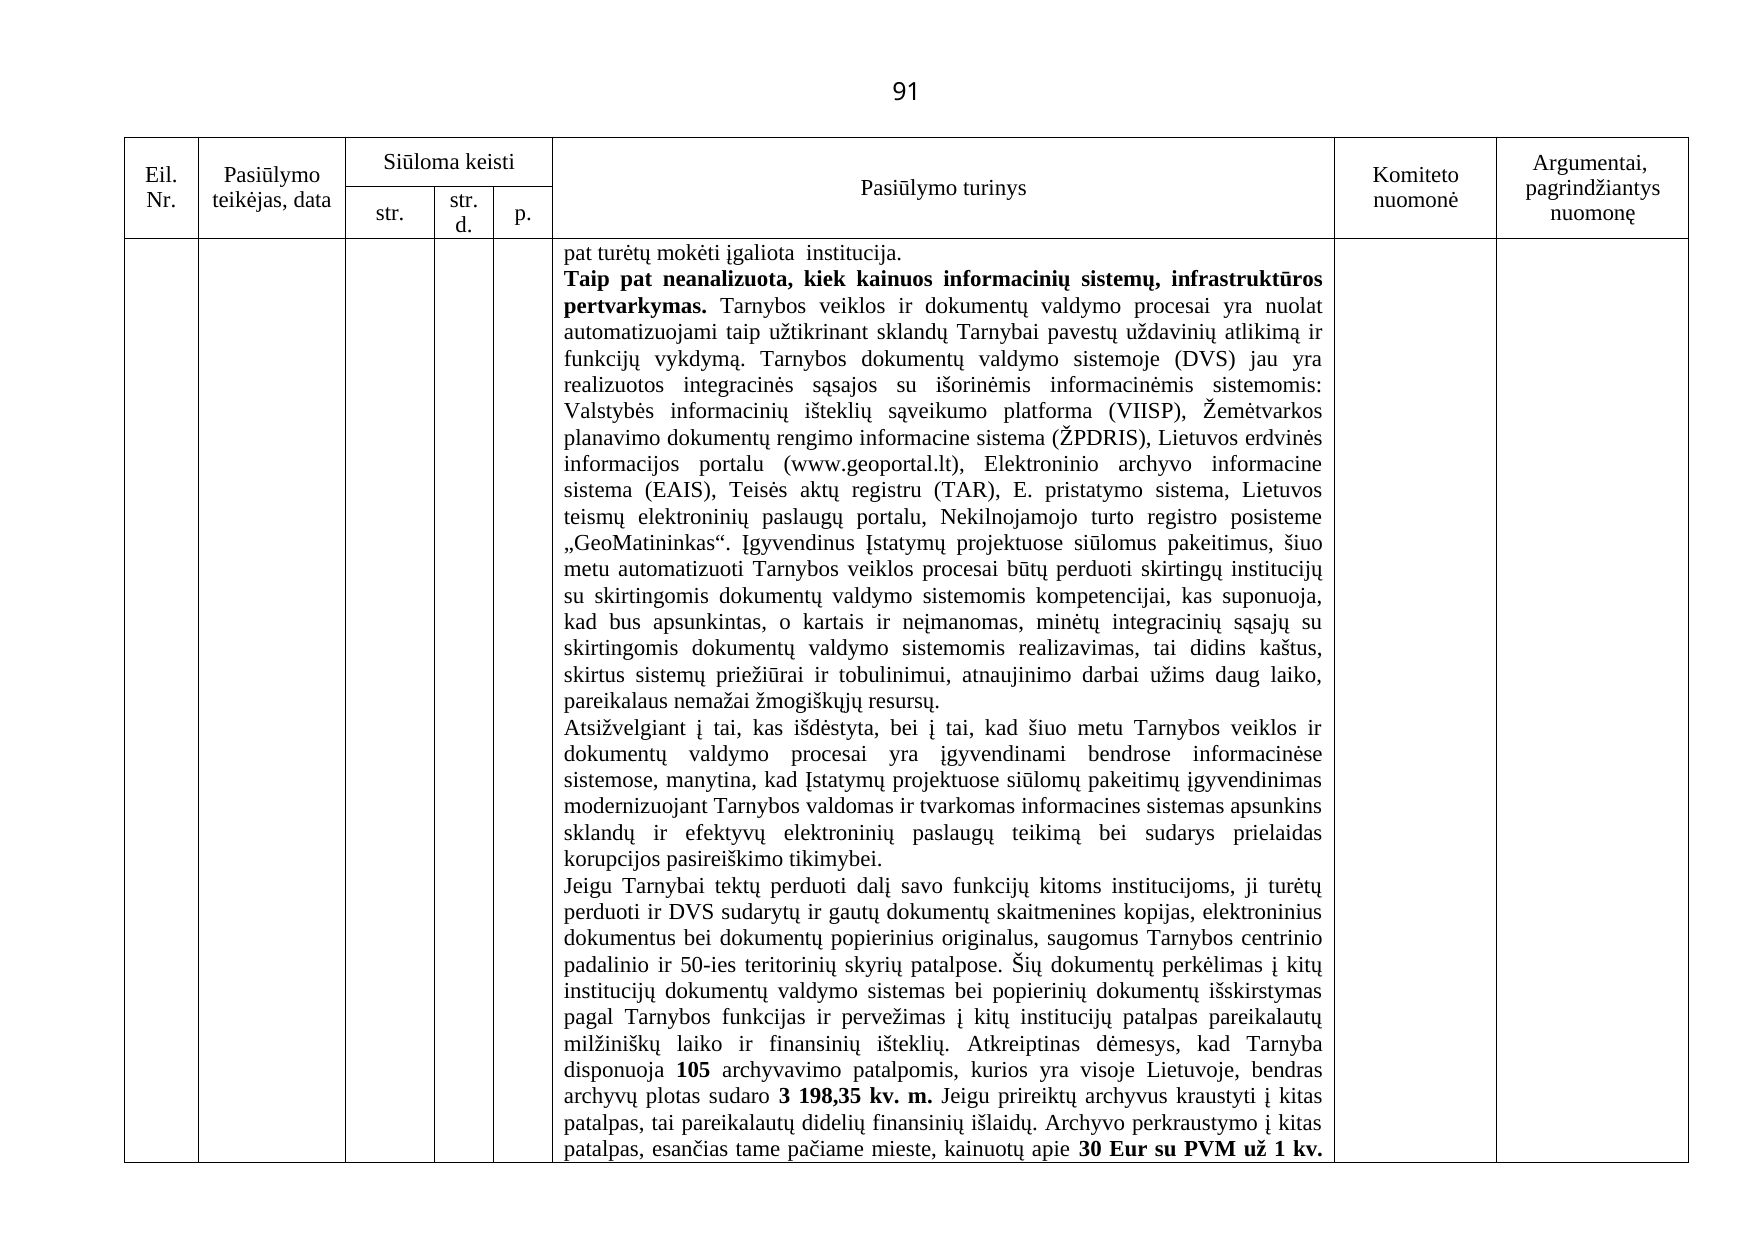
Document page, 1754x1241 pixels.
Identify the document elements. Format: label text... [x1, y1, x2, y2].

table_cell str. [346, 187, 434, 238]
table_header Pasiūlymo turinys [553, 138, 1334, 238]
table_cell [1335, 239, 1496, 1162]
table_cell [1497, 239, 1688, 1162]
table_cell [199, 239, 345, 1162]
table_header Siūloma keisti [346, 138, 552, 186]
table_cell str. d. [435, 187, 493, 238]
table_cell [346, 239, 434, 1162]
table_cell [125, 239, 198, 1162]
table_header Komiteto nuomonė [1335, 138, 1496, 238]
table_cell p. [494, 187, 552, 238]
table_cell pat turėtų mokėti įgaliota institucija. Taip pat neanalizuota, kiek kainuos informacinių sistemų, infrastruktūros pertvarkymas. Tarnybos veiklos ir dokumentų valdymo procesai yra nuolat automatizuojami taip užtikrinant sklandų Tarnybai pavestų uždavinių atlikimą ir funkcijų vykdymą. Tarnybos dokumentų valdymo sistemoje (DVS) jau yra realizuotos integracinės sąsajos su išorinėmis informacinėmis sistemomis: Valstybės informacinių išteklių sąveikumo platforma (VIISP), Žemėtvarkos planavimo dokumentų rengimo informacine sistema (ŽPDRIS), Lietuvos erdvinės informacijos portalu (www.geoportal.lt), Elektroninio archyvo informacine sistema (EAIS), Teisės aktų registru (TAR), E. pristatymo sistema, Lietuvos teismų elektroninių paslaugų portalu, Nekilnojamojo turto registro posisteme „GeoMatininkas“. Įgyvendinus Įstatymų projektuose siūlomus pakeitimus, šiuo metu automatizuoti Tarnybos veiklos procesai būtų perduoti skirtingų institucijų su skirtingomis dokumentų valdymo sistemomis kompetencijai, kas suponuoja, kad bus apsunkintas, o kartais ir neįmanomas, minėtų integracinių sąsajų su skirtingomis dokumentų valdymo sistemomis realizavimas, tai didins kaštus, skirtus sistemų priežiūrai ir tobulinimui, atnaujinimo darbai užims daug laiko, pareikalaus nemažai žmogiškųjų resursų. Atsižvelgiant į tai, kas išdėstyta, bei į tai, kad šiuo metu Tarnybos veiklos ir dokumentų valdymo procesai yra įgyvendinami bendrose informacinėse sistemose, manytina, kad Įstatymų projektuose siūlomų pakeitimų įgyvendinimas modernizuojant Tarnybos valdomas ir tvarkomas informacines sistemas apsunkins sklandų ir efektyvų elektroninių paslaugų teikimą bei sudarys prielaidas korupcijos pasireiškimo tikimybei. Jeigu Tarnybai tektų perduoti dalį savo funkcijų kitoms institucijoms, ji turėtų perduoti ir DVS sudarytų ir gautų dokumentų skaitmenines kopijas, elektroninius dokumentus bei dokumentų popierinius originalus, saugomus Tarnybos centrinio padalinio ir 50-ies teritorinių skyrių patalpose. Šių dokumentų perkėlimas į kitų institucijų dokumentų valdymo sistemas bei popierinių dokumentų išskirstymas pagal Tarnybos funkcijas ir pervežimas į kitų institucijų patalpas pareikalautų milžiniškų laiko ir finansinių išteklių. Atkreiptinas dėmesys, kad Tarnyba disponuoja 105 archyvavimo patalpomis, kurios yra visoje Lietuvoje, bendras archyvų plotas sudaro 3 198,35 kv. m. Jeigu prireiktų archyvus kraustyti į kitas patalpas, tai pareikalautų didelių finansinių išlaidų. Archyvo perkraustymo į kitas patalpas, esančias tame pačiame mieste, kainuotų apie 30 Eur su PVM už 1 kv. [553, 239, 1334, 1162]
table_cell [435, 239, 493, 1162]
table_header Argumentai, pagrindžiantys nuomonę [1497, 138, 1688, 238]
table_cell [494, 239, 552, 1162]
table_header Pasiūlymo teikėjas, data [199, 138, 345, 238]
table_header Eil. Nr. [125, 138, 198, 238]
